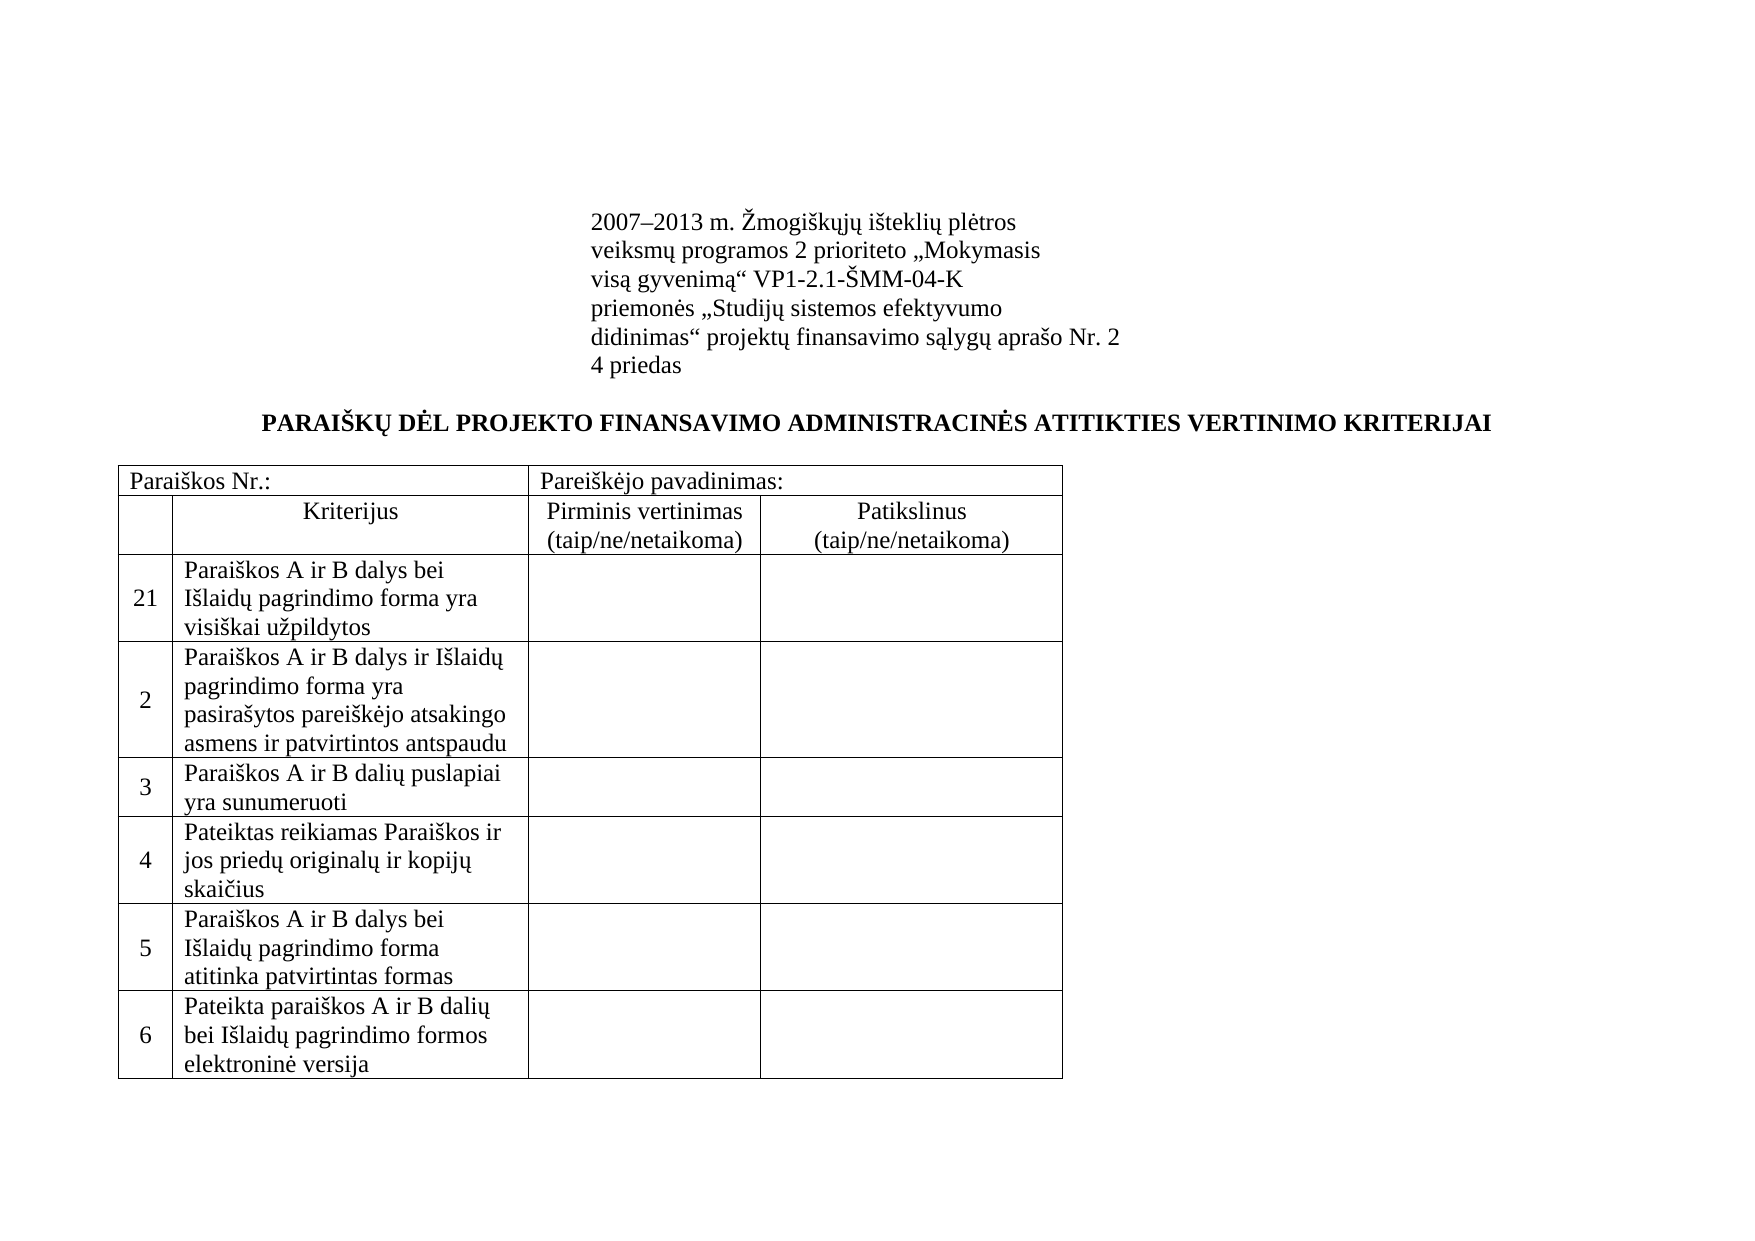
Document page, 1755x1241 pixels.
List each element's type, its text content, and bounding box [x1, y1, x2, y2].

table_cell Paraiškos A ir B dalys bei Išlaidų pagrindimo forma atitinka patvirtintas formas [173, 904, 528, 990]
text veiksmų programos 2 prioriteto „Mokymasis [591, 235, 1636, 264]
table_cell Pateiktas reikiamas Paraiškos ir jos priedų originalų ir kopijų skaičius [173, 817, 528, 903]
table_cell [761, 642, 1062, 757]
text priemonės „Studijų sistemos efektyvumo [591, 293, 1636, 322]
text visą gyvenimą“ VP1-2.1-ŠMM-04-K [591, 264, 1636, 293]
text 2007–2013 m. Žmogiškųjų išteklių plėtros [591, 207, 1636, 235]
table_cell 3 [119, 758, 172, 816]
table_cell 21 [119, 555, 172, 641]
table_cell Pirminis vertinimas (taip/ne/netaikoma) [529, 496, 760, 554]
table_cell 6 [119, 991, 172, 1077]
table_cell Paraiškos A ir B dalys bei Išlaidų pagrindimo forma yra visiškai užpildytos [173, 555, 528, 641]
table_cell [761, 904, 1062, 990]
table_cell Paraiškos A ir B dalių puslapiai yra sunumeruoti [173, 758, 528, 816]
table_cell [761, 817, 1062, 903]
table_cell [761, 991, 1062, 1077]
table_cell 4 [119, 817, 172, 903]
table_cell Pateikta paraiškos A ir B dalių bei Išlaidų pagrindimo formos elektroninė versija [173, 991, 528, 1077]
table_cell [761, 555, 1062, 641]
table_cell [529, 817, 760, 903]
table_cell [529, 904, 760, 990]
text didinimas“ projektų finansavimo sąlygų aprašo Nr. 2 [591, 322, 1636, 350]
table_cell [119, 496, 172, 554]
table_cell [529, 758, 760, 816]
text PARAIŠKŲ DĖL PROJEKTO FINANSAVIMO ADMINISTRACINĖS ATITIKTIES VERTINIMO KRITERIJAI [118, 408, 1636, 437]
table_cell Patikslinus (taip/ne/netaikoma) [761, 496, 1062, 554]
table_cell [529, 642, 760, 757]
table_cell 5 [119, 904, 172, 990]
table_cell [761, 758, 1062, 816]
table_header Pareiškėjo pavadinimas: [529, 466, 1062, 495]
table_cell Kriterijus [173, 496, 528, 554]
table_header Paraiškos Nr.: [119, 466, 528, 495]
table_cell [529, 555, 760, 641]
table_cell Paraiškos A ir B dalys ir Išlaidų pagrindimo forma yra pasirašytos pareiškėjo atsakingo asmens ir patvirtintos antspaudu [173, 642, 528, 757]
text 4 priedas [591, 350, 1636, 379]
table_cell 2 [119, 642, 172, 757]
table_cell [529, 991, 760, 1077]
